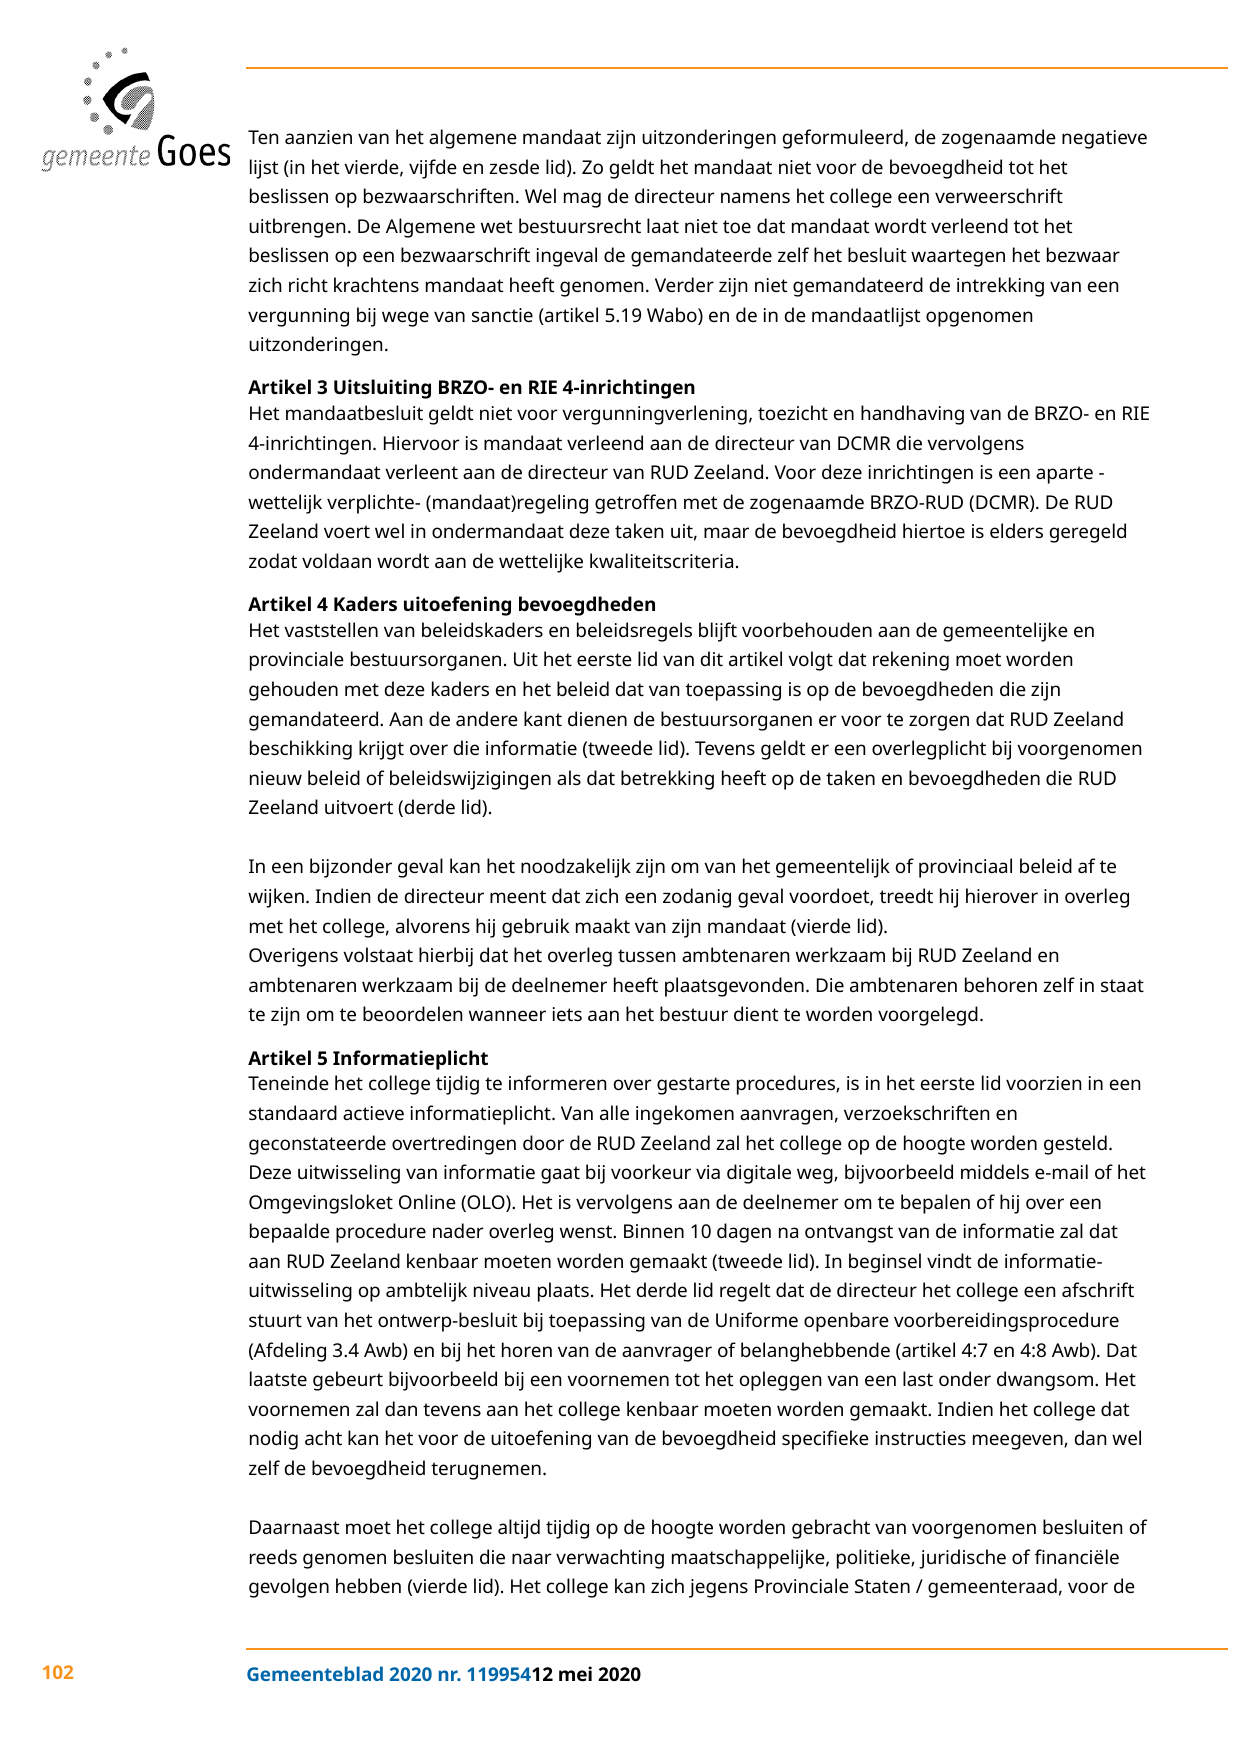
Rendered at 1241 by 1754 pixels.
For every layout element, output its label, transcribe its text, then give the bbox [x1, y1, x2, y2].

text Het mandaatbesluit geldt niet voor vergunningverlening, toezicht en handhaving van de BRZO- en RIE 4-inrichtingen. Hiervoor is mandaat verleend aan de directeur van DCMR die vervolgens ondermandaat verleent aan de directeur van RUD Zeeland. Voor deze inrichtingen is een aparte -wettelijk verplichte- (mandaat)regeling getroffen met de zogenaamde BRZO-RUD (DCMR). De RUD Zeeland voert wel in ondermandaat deze taken uit, maar de bevoegdheid hiertoe is elders geregeld zodat voldaan wordt aan de wettelijke kwaliteitscriteria. [248, 400, 1152, 574]
text Daarnaast moet het college altijd tijdig op de hoogte worden gebracht van voorgenomen besluiten of reeds genomen besluiten die naar verwachting maatschappelijke, politieke, juridische of financiële gevolgen hebben (vierde lid). Het college kan zich jegens Provinciale Staten / gemeenteraad, voor de [248, 1514, 1152, 1599]
text Artikel 5 Informatieplicht [248, 1045, 1152, 1071]
text Teneinde het college tijdig te informeren over gestarte procedures, is in het eerste lid voorzien in een standaard actieve informatieplicht. Van alle ingekomen aanvragen, verzoekschriften en geconstateerde overtredingen door de RUD Zeeland zal het college op de hoogte worden gesteld. Deze uitwisseling van informatie gaat bij voorkeur via digitale weg, bijvoorbeeld middels e-mail of het Omgevingsloket Online (OLO). Het is vervolgens aan de deelnemer om te bepalen of hij over een bepaalde procedure nader overleg wenst. Binnen 10 dagen na ontvangst van de informatie zal dat aan RUD Zeeland kenbaar moeten worden gemaakt (tweede lid). In beginsel vindt de informatie-uitwisseling op ambtelijk niveau plaats. Het derde lid regelt dat de directeur het college een afschrift stuurt van het ontwerp-besluit bij toepassing van de Uniforme openbare voorbereidingsprocedure (Afdeling 3.4 Awb) en bij het horen van de aanvrager of belanghebbende (artikel 4:7 en 4:8 Awb). Dat laatste gebeurt bijvoorbeeld bij een voornemen tot het opleggen van een last onder dwangsom. Het voornemen zal dan tevens aan het college kenbaar moeten worden gemaakt. Indien het college dat nodig acht kan het voor de uitoefening van de bevoegdheid specifieke instructies meegeven, dan wel zelf de bevoegdheid terugnemen. [248, 1071, 1152, 1481]
text Artikel 4 Kaders uitoefening bevoegdheden [248, 591, 1152, 617]
text Overigens volstaat hierbij dat het overleg tussen ambtenaren werkzaam bij RUD Zeeland en ambtenaren werkzaam bij de deelnemer heeft plaatsgevonden. Die ambtenaren behoren zelf in staat te zijn om te beoordelen wanneer iets aan het bestuur dient te worden voorgelegd. [248, 942, 1152, 1027]
text In een bijzonder geval kan het noodzakelijk zijn om van het gemeentelijk of provinciaal beleid af te wijken. Indien de directeur meent dat zich een zodanig geval voordoet, treedt hij hierover in overleg met het college, alvorens hij gebruik maakt van zijn mandaat (vierde lid). [248, 854, 1152, 939]
text Ten aanzien van het algemene mandaat zijn uitzonderingen geformuleerd, de zogenaamde negatieve lijst (in het vierde, vijfde en zesde lid). Zo geldt het mandaat niet voor de bevoegdheid tot het beslissen op bezwaarschriften. Wel mag de directeur namens het college een verweerschrift uitbrengen. De Algemene wet bestuursrecht laat niet toe dat mandaat wordt verleend tot het beslissen op een bezwaarschrift ingeval de gemandateerde zelf het besluit waartegen het bezwaar zich richt krachtens mandaat heeft genomen. Verder zijn niet gemandateerd de intrekking van een vergunning bij wege van sanctie (artikel 5.19 Wabo) en de in de mandaatlijst opgenomen uitzonderingen. [248, 124, 1152, 357]
text Het vaststellen van beleidskaders en beleidsregels blijft voorbehouden aan de gemeentelijke en provinciale bestuursorganen. Uit het eerste lid van dit artikel volgt dat rekening moet worden gehouden met deze kaders en het beleid dat van toepassing is op de bevoegdheden die zijn gemandateerd. Aan de andere kant dienen de bestuursorganen er voor te zorgen dat RUD Zeeland beschikking krijgt over die informatie (tweede lid). Tevens geldt er een overlegplicht bij voorgenomen nieuw beleid of beleidswijzigingen als dat betrekking heeft op de taken en bevoegdheden die RUD Zeeland uitvoert (derde lid). [248, 617, 1152, 820]
text Artikel 3 Uitsluiting BRZO- en RIE 4-inrichtingen [248, 374, 1152, 400]
picture [41, 47, 231, 172]
